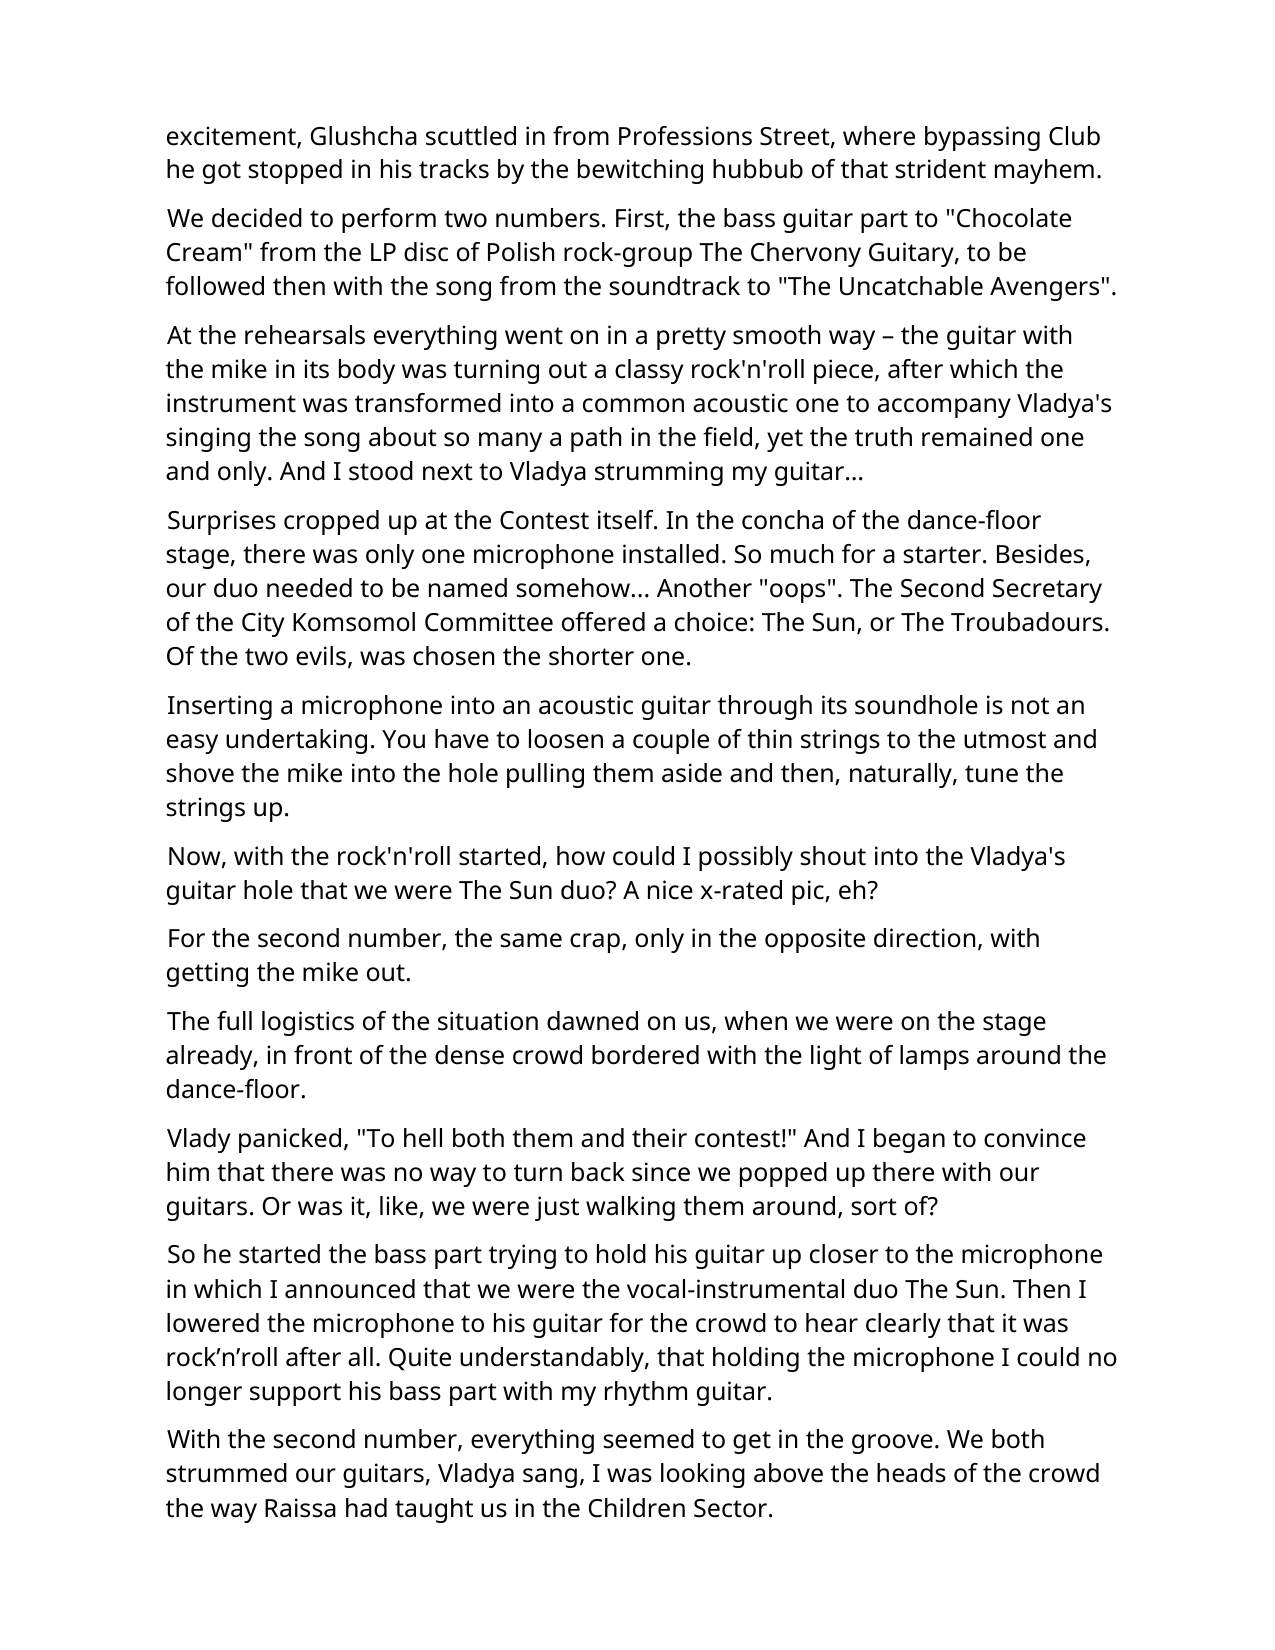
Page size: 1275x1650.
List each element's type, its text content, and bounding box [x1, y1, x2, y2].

text The full logistics of the situation dawned on us, when we were on the stage already, in front of the dense crowd bordered with the light of lamps around the dance-floor. [165, 1004, 1118, 1106]
text Inserting a microphone into an acoustic guitar through its soundhole is not an easy undertaking. You have to loosen a couple of thin strings to the utmost and shove the mike into the hole pulling them aside and then, naturally, tune the strings up. [165, 687, 1118, 824]
text At the rehearsals everything went on in a pretty smooth way – the guitar with the mike in its body was turning out a classy rock'n'roll piece, after which the instrument was transformed into a common acoustic one to accompany Vladya's singing the song about so many a path in the field, yet the truth remained one and only. And I stood next to Vladya strumming my guitar… [165, 318, 1118, 488]
text We decided to perform two numbers. First, the bass guitar part to "Chocolate Cream" from the LP disc of Polish rock-group The Chervony Guitary, to be followed then with the song from the soundtrack to "The Uncatchable Avengers". [165, 201, 1118, 303]
text Vlady panicked, "To hell both them and their contest!" And I began to convince him that there was no way to turn back since we popped up there with our guitars. Or was it, like, we were just walking them around, sort of? [165, 1120, 1118, 1223]
text excitement, Glushcha scuttled in from Professions Street, where bypassing Club he got stopped in his tracks by the bewitching hubbub of that strident mayhem. [165, 118, 1118, 186]
text Surprises cropped up at the Contest itself. In the concha of the dance-floor stage, there was only one microphone installed. So much for a starter. Besides, our duo needed to be named somehow... Another "oops". The Second Secretary of the City Komsomol Committee offered a choice: The Sun, or The Troubadours. Of the two evils, was chosen the shorter one. [165, 502, 1118, 673]
text Now, with the rock'n'roll started, how could I possibly shout into the Vladya's guitar hole that we were The Sun duo? A nice x-rated pic, eh? [165, 838, 1118, 906]
text For the second number, the same crap, only in the opposite direction, with getting the mike out. [165, 921, 1118, 989]
text So he started the bass part trying to hold his guitar up closer to the microphone in which I announced that we were the vocal-instrumental duo The Sun. Then I lowered the microphone to his guitar for the crowd to hear clearly that it was rock’n’roll after all. Quite understandably, that holding the microphone I could no longer support his bass part with my rhythm guitar. [165, 1237, 1118, 1407]
text With the second number, everything seemed to get in the groove. We both strummed our guitars, Vladya sang, I was looking above the heads of the crowd the way Raissa had taught us in the Children Sector. [165, 1422, 1118, 1524]
